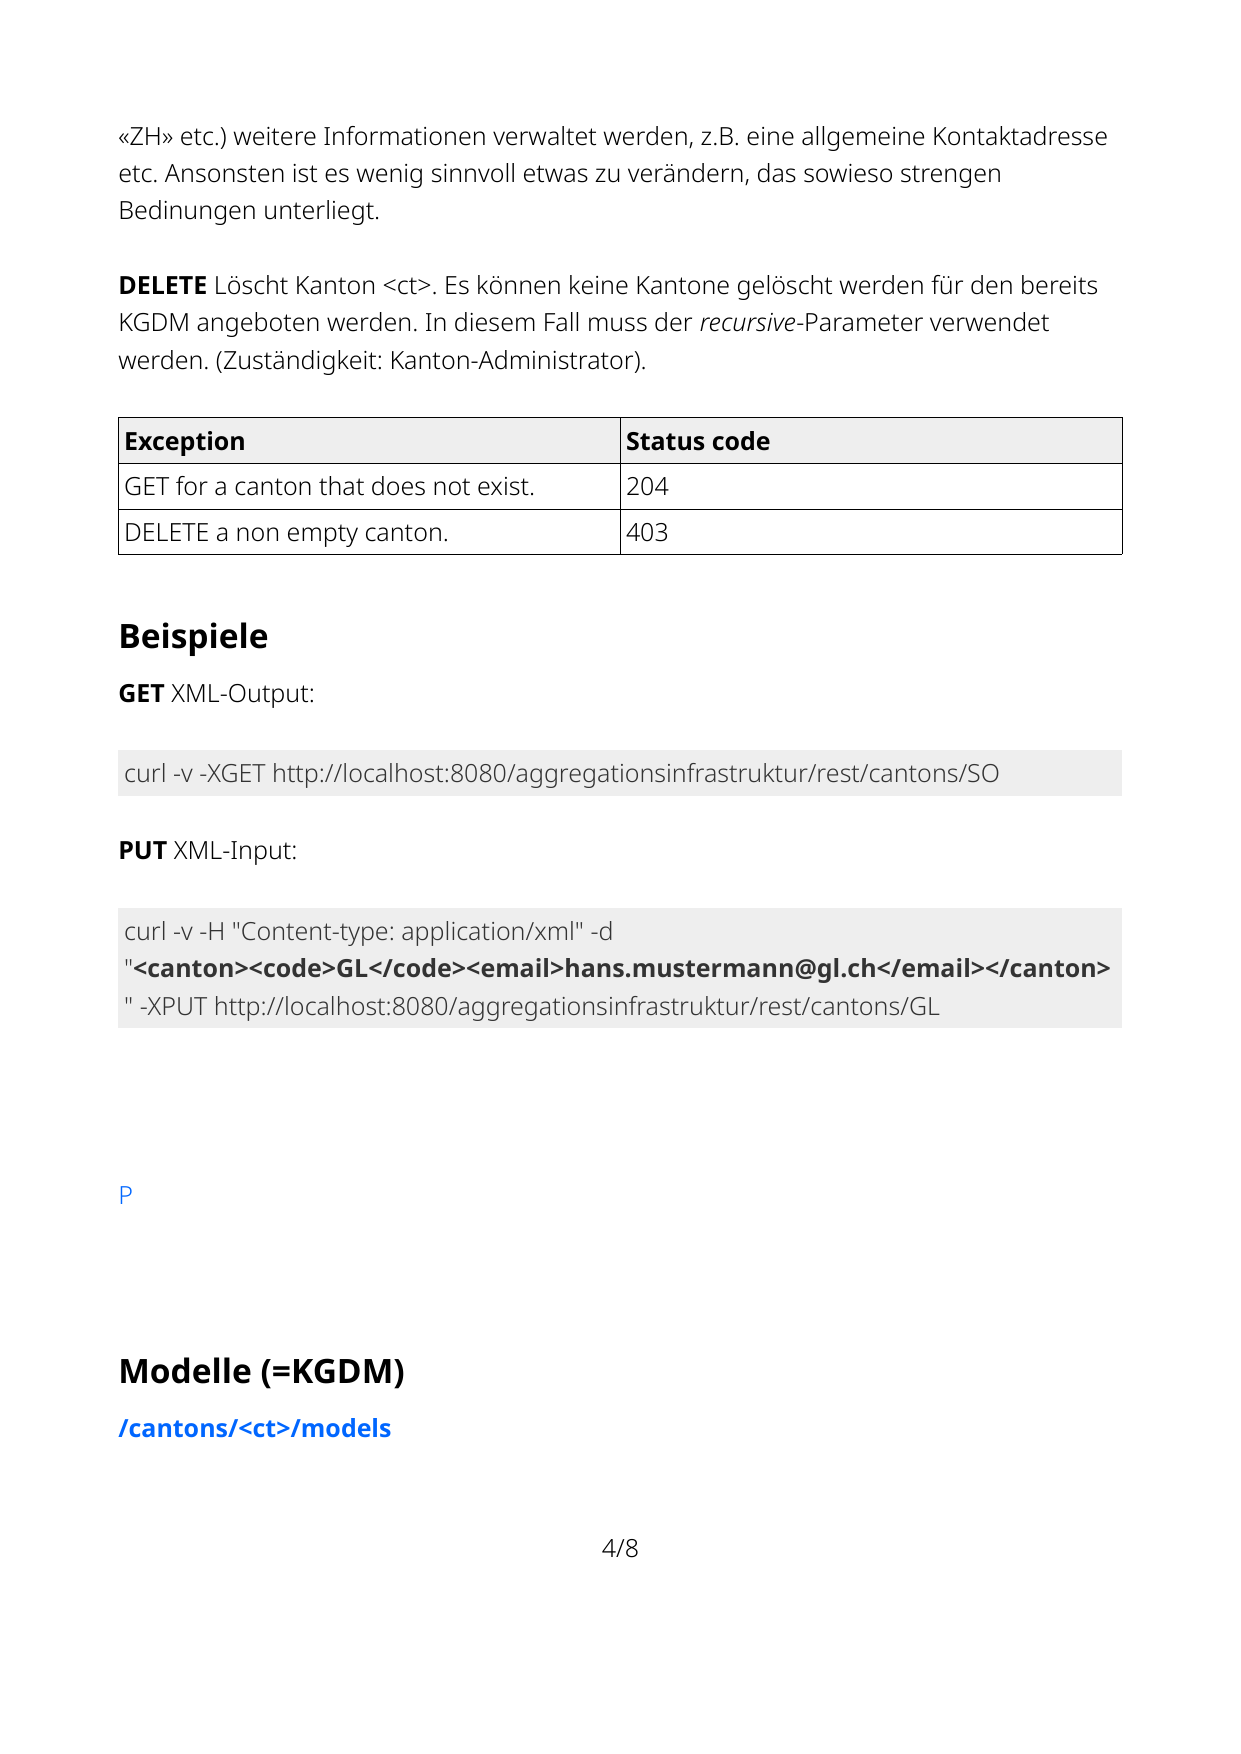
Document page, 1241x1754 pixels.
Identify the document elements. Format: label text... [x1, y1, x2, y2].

text P [118, 1178, 1122, 1212]
table_cell 403 [621, 510, 1122, 554]
table_header curl -v -H "Content-type: application/xml" -d "<canton><code>GL</code><email>hans.mustermann@gl.ch</email></canton>" -XPUT http://localhost:8080/aggregationsinfrastruktur/rest/cantons/GL [118, 908, 1122, 1028]
table_header Exception [119, 418, 620, 463]
subtitle Modelle (=KGDM) [118, 1348, 1122, 1394]
text /cantons/<ct>/models [118, 1411, 1122, 1445]
subtitle Beispiele [118, 612, 1122, 658]
text GET XML-Output: [118, 675, 1122, 709]
table_cell 204 [621, 464, 1122, 508]
table_cell GET for a canton that does not exist. [119, 464, 620, 508]
table_header Status code [621, 418, 1122, 463]
text DELETE Löscht Kanton <ct>. Es können keine Kantone gelöscht werden für den bereits KGDM angeboten werden. In diesem Fall muss der recursive-Parameter verwendet werden. (Zuständigkeit: Kanton-Administrator). [118, 268, 1122, 377]
text «ZH» etc.) weitere Informationen verwaltet werden, z.B. eine allgemeine Kontaktadresse etc. Ansonsten ist es wenig sinnvoll etwas zu verändern, das sowieso strengen Bedinungen unterliegt. [118, 118, 1122, 227]
table_cell DELETE a non empty canton. [119, 510, 620, 554]
text PUT XML-Input: [118, 833, 1122, 867]
table_header curl -v -XGET http://localhost:8080/aggregationsinfrastruktur/rest/cantons/SO [118, 750, 1122, 796]
